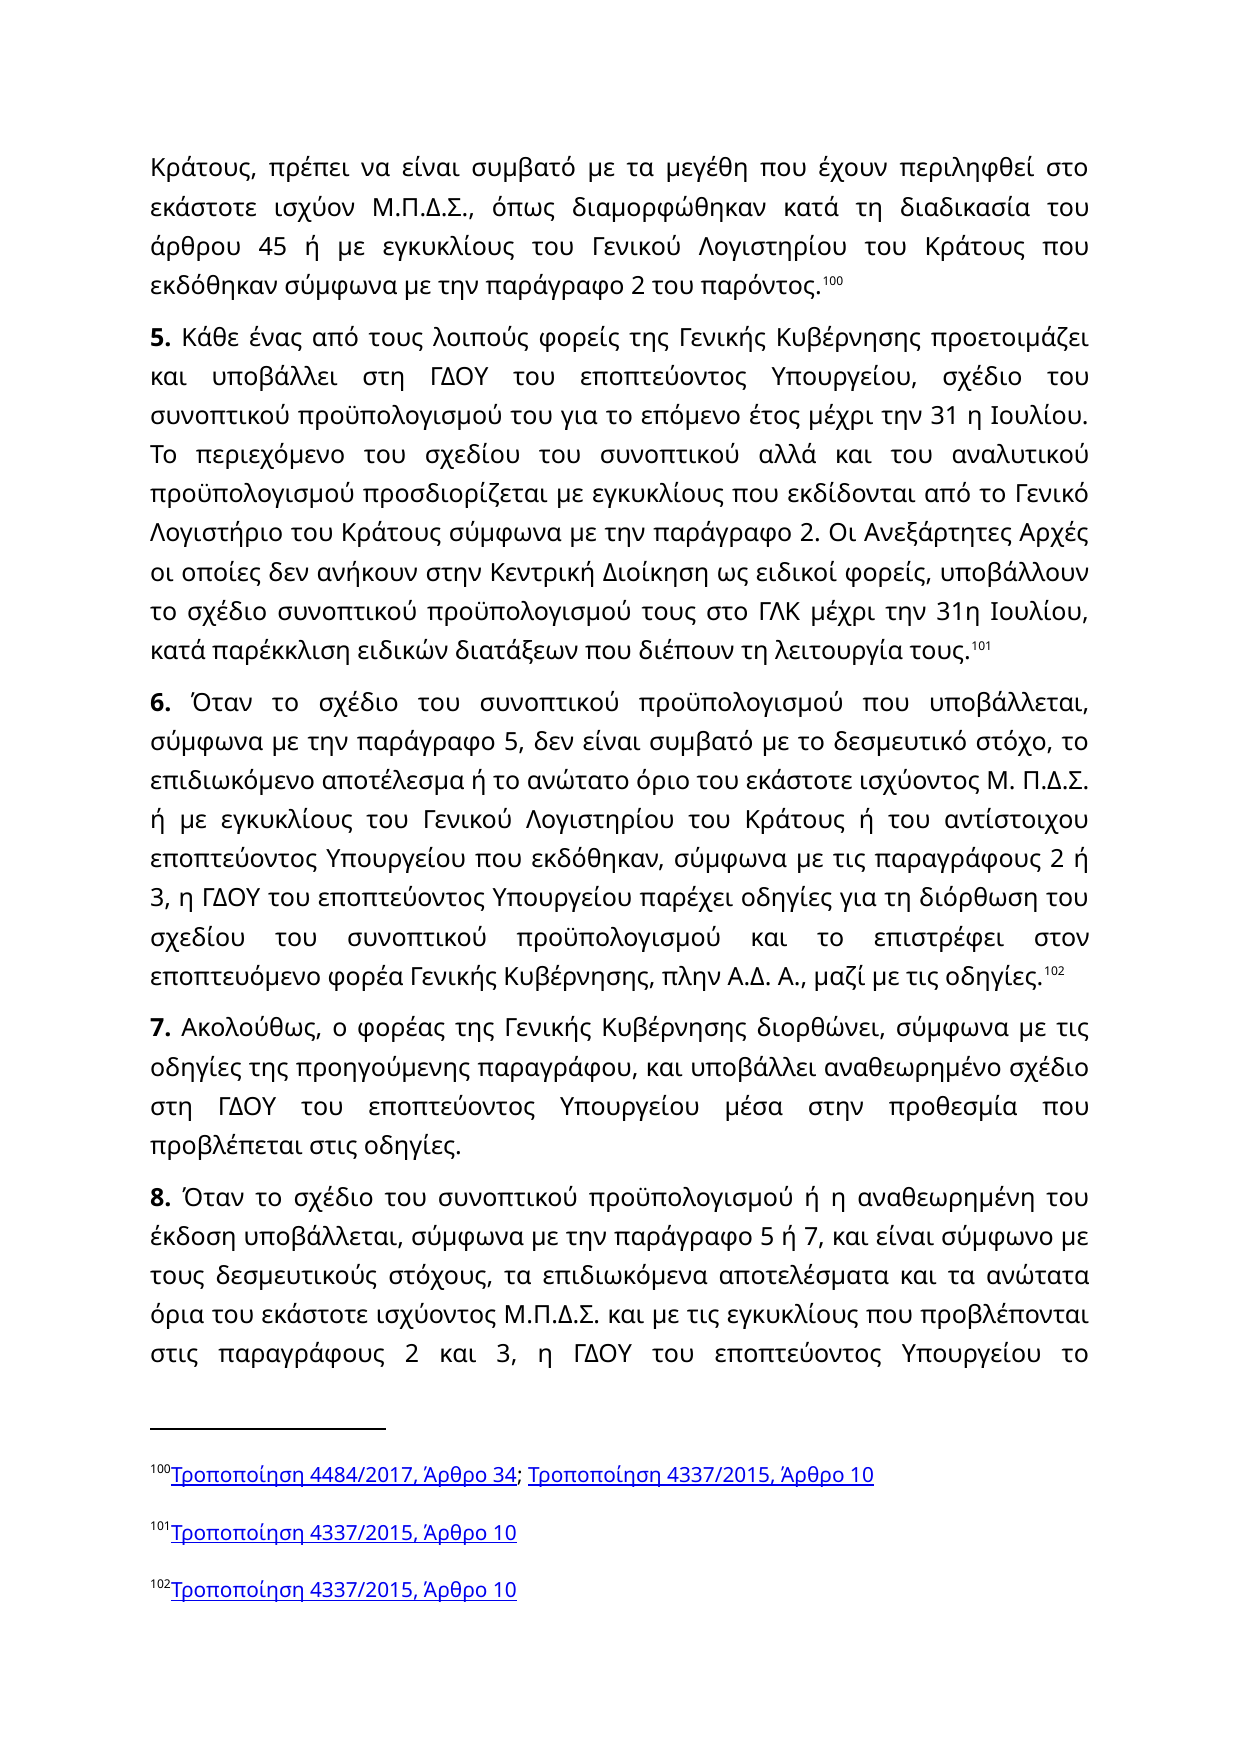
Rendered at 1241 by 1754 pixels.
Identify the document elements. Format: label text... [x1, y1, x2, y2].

text Τροποποίηση 4337/2015, Άρθρο 10 [150, 1576, 1090, 1604]
text 6. Όταν το σχέδιο του συνοπτικού προϋπολογισμού που υποβάλλεται, σύμφωνα με την παράγραφο 5, δεν είναι συμβατό με το δεσμευτικό στόχο, το επιδιωκόμενο αποτέλεσμα ή το ανώτατο όριο του εκάστοτε ισχύοντος Μ. Π.Δ.Σ. ή με εγκυκλίους του Γενικού Λογιστηρίου του Κράτους ή του αντίστοιχου εποπτεύοντος Υπουργείου που εκδόθηκαν, σύμφωνα με τις παραγράφους 2 ή 3, η ΓΔΟΥ του εποπτεύοντος Υπουργείου παρέχει οδηγίες για τη διόρθωση του σχεδίου του συνοπτικού προϋπολογισμού και το επιστρέφει στον εποπτευόμενο φορέα Γενικής Κυβέρνησης, πλην Α.Δ. Α., μαζί με τις οδηγίες. [150, 684, 1090, 992]
text Τροποποίηση 4337/2015, Άρθρο 10 [150, 1518, 1090, 1546]
text Κράτους, πρέπει να είναι συµβατό µε τα µεγέθη που έχουν περιληφθεί στο εκάστοτε ισχύον Μ.Π.Δ.Σ., όπως διαµορφώθηκαν κατά τη διαδικασία του άρθρου 45 ή µε εγκυκλίους του Γενικού Λογιστηρίου του Κράτους που εκδόθηκαν σύµφωνα µε την παράγραφο 2 του παρόντος. [150, 150, 1090, 302]
text 8. Όταν το σχέδιο του συνοπτικού προϋπολογισμού ή η αναθεωρημένη του έκδοση υποβάλλεται, σύμφωνα με την παράγραφο 5 ή 7, και είναι σύμφωνο με τους δεσμευτικούς στόχους, τα επιδιωκόμενα αποτελέσματα και τα ανώτατα όρια του εκάστοτε ισχύοντος Μ.Π.Δ.Σ. και με τις εγκυκλίους που προβλέπονται στις παραγράφους 2 και 3, η ΓΔΟΥ του εποπτεύοντος Υπουργείου το [150, 1179, 1090, 1370]
text 7. Ακολούθως, ο φορέας της Γενικής Κυβέρνησης διορθώνει, σύμφωνα με τις οδηγίες της προηγούμενης παραγράφου, και υποβάλλει αναθεωρημένο σχέδιο στη ΓΔΟΥ του εποπτεύοντος Υπουργείου μέσα στην προθεσμία που προβλέπεται στις οδηγίες. [150, 1010, 1090, 1162]
text Τροποποίηση 4484/2017, Άρθρο 34; Τροποποίηση 4337/2015, Άρθρο 10 [150, 1460, 1090, 1489]
text 5. Κάθε ένας από τους λοιπούς φορείς της Γενικής Κυβέρνησης προετοιμάζει και υποβάλλει στη ΓΔΟΥ του εποπτεύοντος Υπουργείου, σχέδιο του συνοπτικού προϋπολογισμού του για το επόμενο έτος μέχρι την 31 η Ιουλίου. Το περιεχόμενο του σχεδίου του συνοπτικού αλλά και του αναλυτικού προϋπολογισμού προσδιορίζεται με εγκυκλίους που εκδίδονται από το Γενικό Λογιστήριο του Κράτους σύμφωνα με την παράγραφο 2. Οι Ανεξάρτητες Αρχές οι οποίες δεν ανήκουν στην Κεντρική Διοίκηση ως ειδικοί φορείς, υποβάλλουν το σχέδιο συνοπτικού προϋπολογισμού τους στο ΓΛΚ μέχρι την 31η Ιουλίου, κατά παρέκκλιση ειδικών διατάξεων που διέπουν τη λειτουργία τους. [150, 319, 1090, 667]
